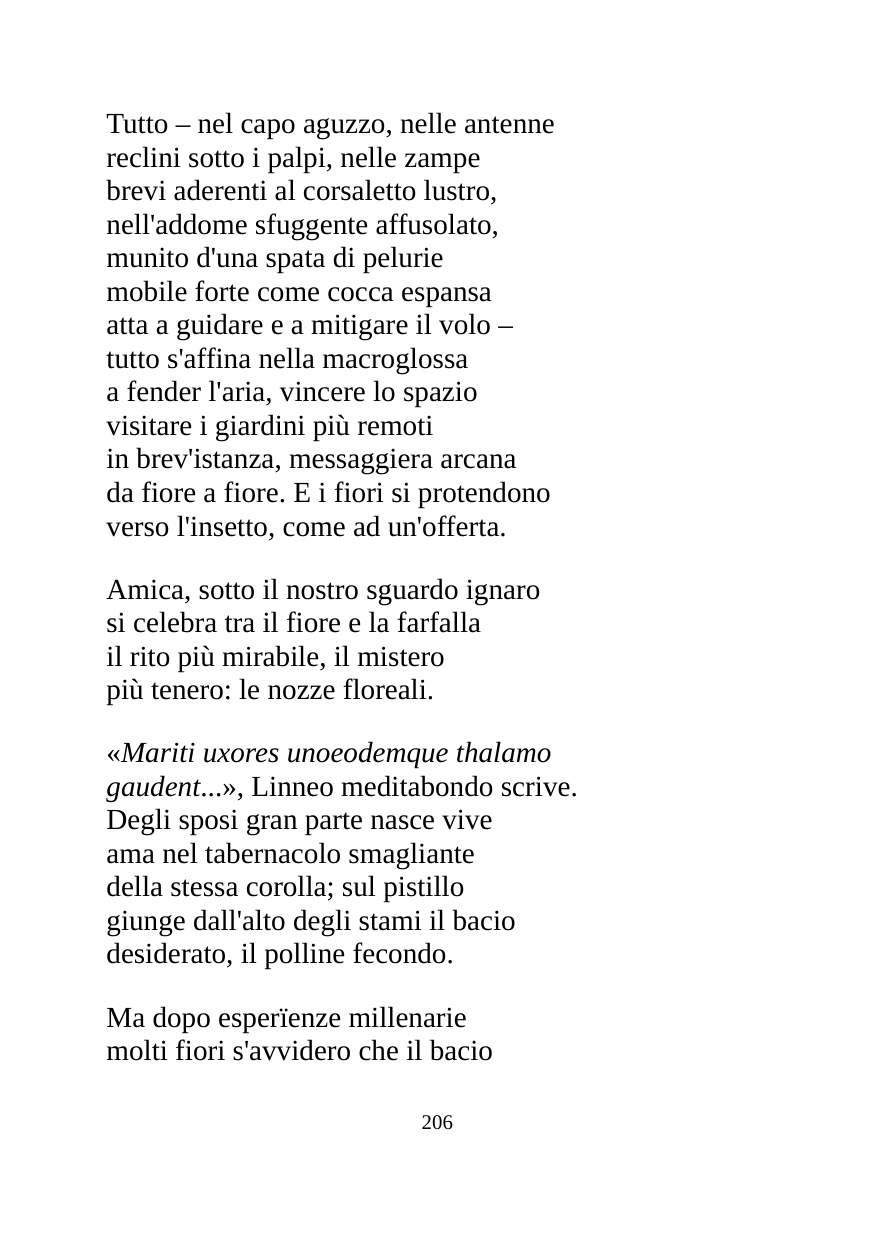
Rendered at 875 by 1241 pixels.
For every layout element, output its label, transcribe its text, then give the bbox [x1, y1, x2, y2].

text atta a guidare e a mitigare il volo – [106, 307, 768, 341]
text «Mariti uxores unoeodemque thalamo [106, 735, 768, 769]
text giunge dall'alto degli stami il bacio [106, 903, 768, 937]
text della stessa corolla; sul pistillo [106, 869, 768, 903]
text ama nel tabernacolo smagliante [106, 836, 768, 869]
text gaudent...», Linneo meditabondo scrive. [106, 769, 768, 802]
text brevi aderenti al corsaletto lustro, [106, 173, 768, 207]
text Ma dopo esperïenze millenarie [106, 1000, 768, 1033]
text Amica, sotto il nostro sguardo ignaro [106, 572, 768, 605]
text più tenero: le nozze floreali. [106, 672, 768, 706]
text mobile forte come cocca espansa [106, 274, 768, 307]
text da fiore a fiore. E i fiori si protendono [106, 475, 768, 509]
text in brev'istanza, messaggiera arcana [106, 442, 768, 475]
text il rito più mirabile, il mistero [106, 639, 768, 672]
text reclini sotto i palpi, nelle zampe [106, 140, 768, 173]
text si celebra tra il fiore e la farfalla [106, 605, 768, 639]
text visitare i giardini più remoti [106, 408, 768, 442]
text nell'addome sfuggente affusolato, [106, 207, 768, 240]
text Tutto – nel capo aguzzo, nelle antenne [106, 106, 768, 140]
text munito d'una spata di pelurie [106, 240, 768, 274]
text verso l'insetto, come ad un'offerta. [106, 509, 768, 542]
text molti fiori s'avvidero che il bacio [106, 1033, 768, 1067]
text Degli sposi gran parte nasce vive [106, 802, 768, 836]
text a fender l'aria, vincere lo spazio [106, 374, 768, 408]
text tutto s'affina nella macroglossa [106, 341, 768, 374]
text desiderato, il polline fecondo. [106, 937, 768, 970]
